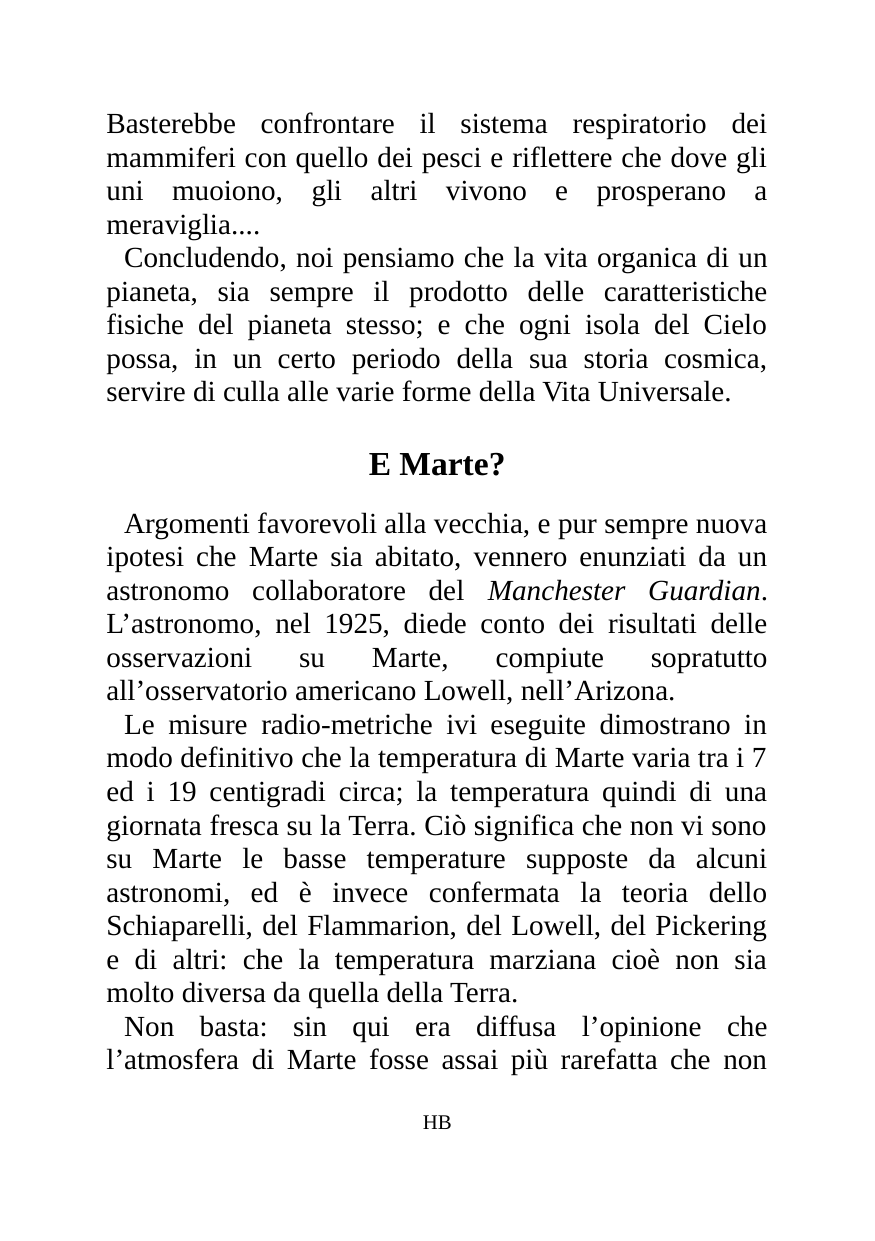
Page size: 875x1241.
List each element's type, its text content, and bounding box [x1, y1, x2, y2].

text Concludendo, noi pensiamo che la vita organica di un pianeta, sia sempre il prodotto delle caratteristiche fisiche del pianeta stesso; e che ogni isola del Cielo possa, in un certo periodo della sua storia cosmica, servire di culla alle varie forme della Vita Universale. [106, 240, 768, 408]
text Argomenti favorevoli alla vecchia, e pur sempre nuova ipotesi che Marte sia abitato, vennero enunziati da un astronomo collaboratore del Manchester Guardian. L’astronomo, nel 1925, diede conto dei risultati delle osservazioni su Marte, compiute sopratutto all’osservatorio americano Lowell, nell’Arizona. [106, 506, 768, 707]
subtitle E Marte? [106, 443, 768, 482]
text Non basta: sin qui era diffusa l’opinione che l’atmosfera di Marte fosse assai più rarefatta che non [106, 1009, 768, 1076]
text Basterebbe confrontare il sistema respiratorio dei mammiferi con quello dei pesci e riflettere che dove gli uni muoiono, gli altri vivono e prosperano a meraviglia.... [106, 106, 768, 240]
text Le misure radio-metriche ivi eseguite dimostrano in modo definitivo che la temperatura di Marte varia tra i 7 ed i 19 centigradi circa; la temperatura quindi di una giornata fresca su la Terra. Ciò significa che non vi sono su Marte le basse temperature supposte da alcuni astronomi, ed è invece confermata la teoria dello Schiaparelli, del Flammarion, del Lowell, del Pickering e di altri: che la temperatura marziana cioè non sia molto diversa da quella della Terra. [106, 707, 768, 1009]
